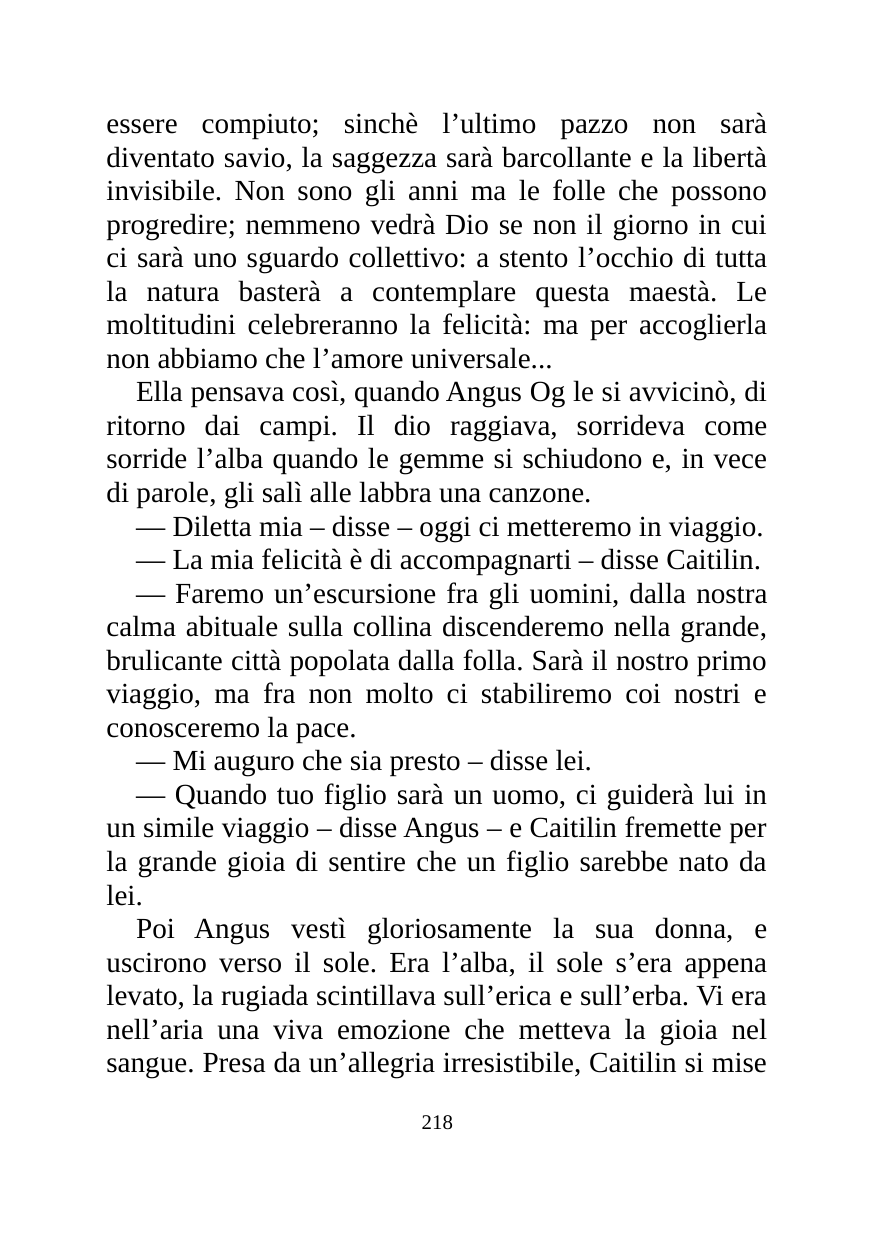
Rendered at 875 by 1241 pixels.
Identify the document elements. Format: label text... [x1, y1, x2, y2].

text — La mia felicità è di accompagnarti – disse Caitilin. [106, 542, 768, 576]
text — Faremo un’escursione fra gli uomini, dalla nostra calma abituale sulla collina discenderemo nella grande, brulicante città popolata dalla folla. Sarà il nostro primo viaggio, ma fra non molto ci stabiliremo coi nostri e conosceremo la pace. [106, 576, 768, 743]
text — Mi auguro che sia presto – disse lei. [106, 743, 768, 777]
text Ella pensava così, quando Angus Og le si avvicinò, di ritorno dai campi. Il dio raggiava, sorrideva come sorride l’alba quando le gemme si schiudono e, in vece di parole, gli salì alle labbra una canzone. [106, 374, 768, 509]
text essere compiuto; sinchè l’ultimo pazzo non sarà diventato savio, la saggezza sarà barcollante e la libertà invisibile. Non sono gli anni ma le folle che possono progredire; nemmeno vedrà Dio se non il giorno in cui ci sarà uno sguardo collettivo: a stento l’occhio di tutta la natura basterà a contemplare questa maestà. Le moltitudini celebreranno la felicità: ma per accoglierla non abbiamo che l’amore universale... [106, 106, 768, 374]
text — Quando tuo figlio sarà un uomo, ci guiderà lui in un simile viaggio – disse Angus – e Caitilin fremette per la grande gioia di sentire che un figlio sarebbe nato da lei. [106, 777, 768, 911]
text Poi Angus vestì gloriosamente la sua donna, e uscirono verso il sole. Era l’alba, il sole s’era appena levato, la rugiada scintillava sull’erica e sull’erba. Vi era nell’aria una viva emozione che metteva la gioia nel sangue. Presa da un’allegria irresistibile, Caitilin si mise [106, 911, 768, 1079]
text — Diletta mia – disse – oggi ci metteremo in viaggio. [106, 509, 768, 542]
